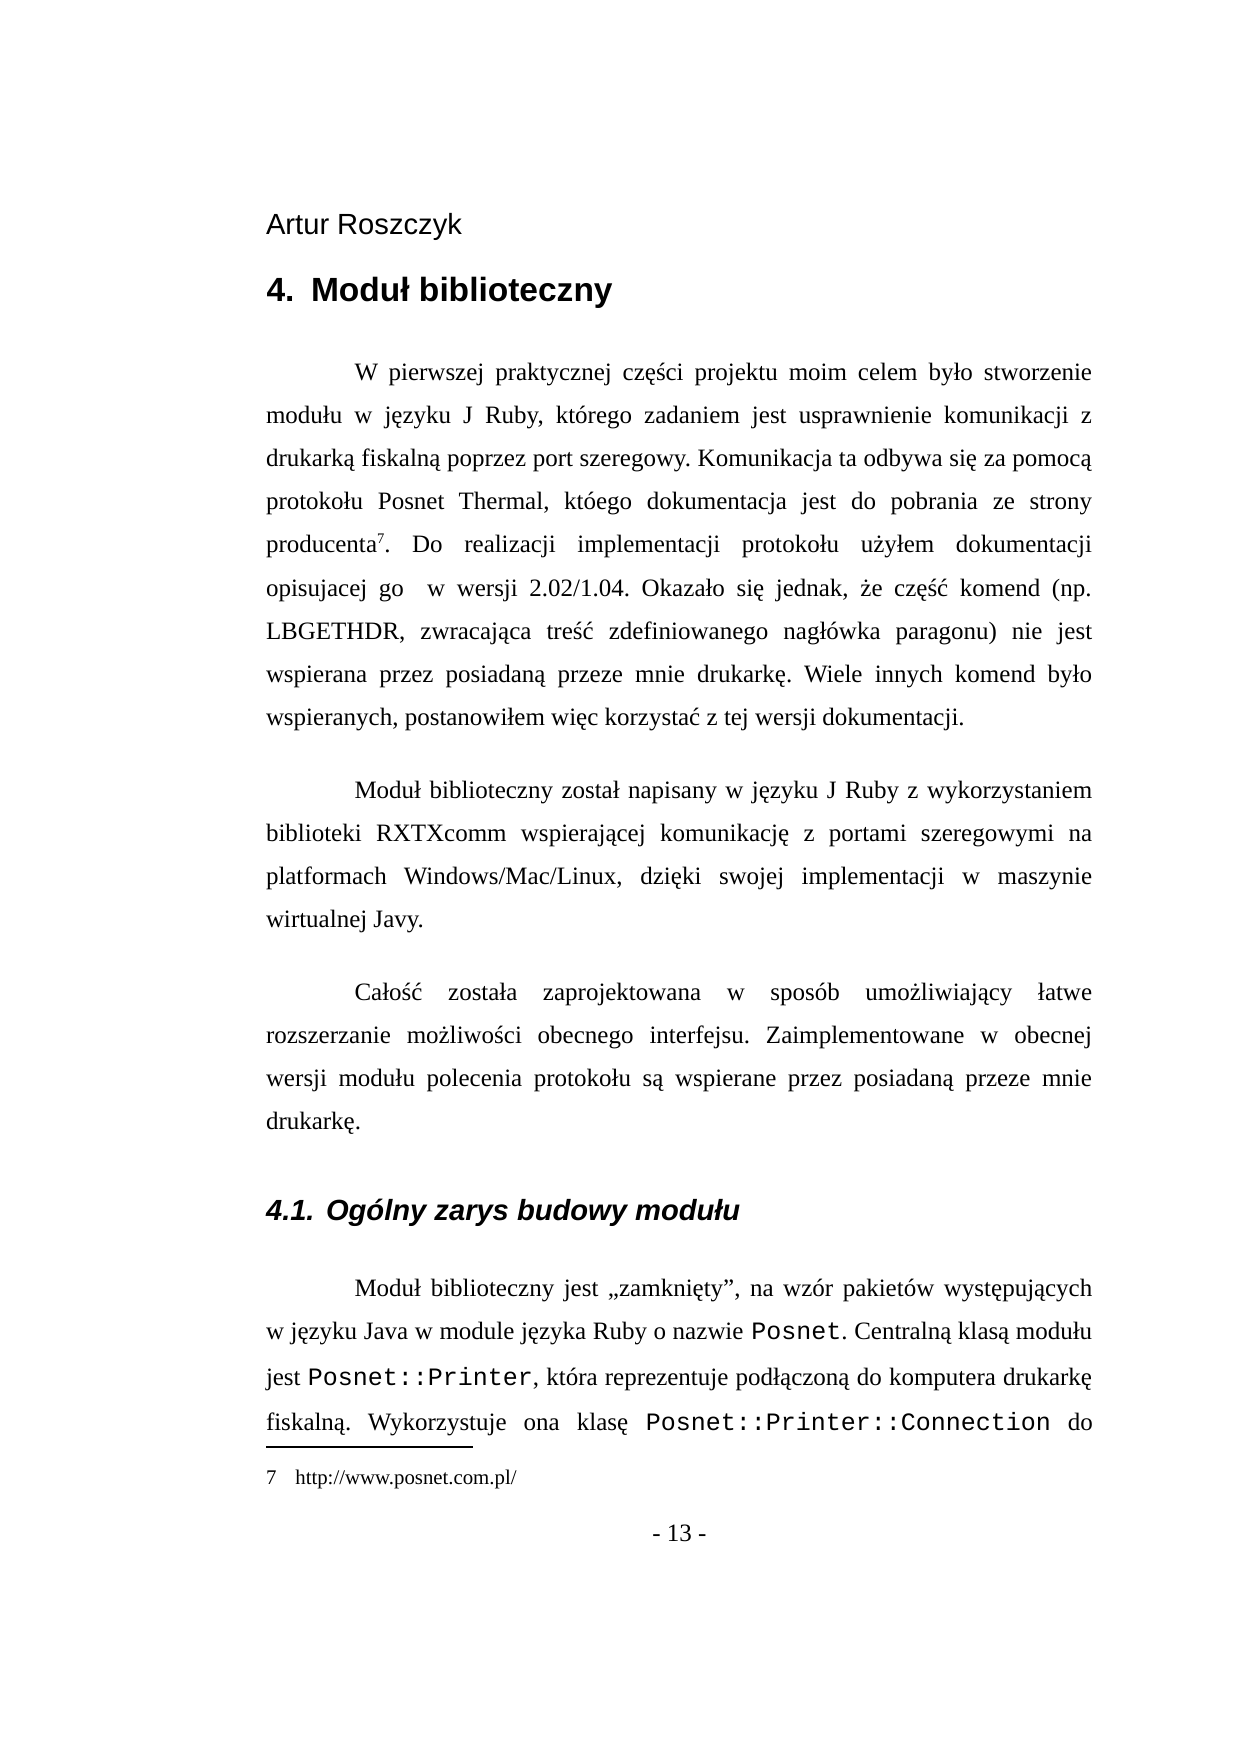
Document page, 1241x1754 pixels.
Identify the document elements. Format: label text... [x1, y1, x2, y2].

subtitle Moduł biblioteczny [266, 270, 1093, 308]
subtitle Ogólny zarys budowy modułu [266, 1193, 1093, 1227]
text Moduł biblioteczny został napisany w języku J Ruby z wykorzystaniem biblioteki RXTXcomm wspierającej komunikację z portami szeregowymi na platformach Windows/Mac/Linux, dzięki swojej implementacji w maszynie wirtualnej Javy. [266, 775, 1093, 933]
text W pierwszej praktycznej części projektu moim celem było stworzenie modułu w języku J Ruby, którego zadaniem jest usprawnienie komunikacji z drukarką fiskalną poprzez port szeregowy. Komunikacja ta odbywa się za pomocą protokołu Posnet Thermal, któego dokumentacja jest do pobrania ze strony producenta. Do realizacji implementacji protokołu użyłem dokumentacji opisujacej go w wersji 2.02/1.04. Okazało się jednak, że część komend (np. LBGETHDR, zwracająca treść zdefiniowanego nagłówka paragonu) nie jest wspierana przez posiadaną przeze mnie drukarkę. Wiele innych komend było wspieranych, postanowiłem więc korzystać z tej wersji dokumentacji. [266, 357, 1093, 731]
text Całość została zaprojektowana w sposób umożliwiający łatwe rozszerzanie możliwości obecnego interfejsu. Zaimplementowane w obecnej wersji modułu polecenia protokołu są wspierane przez posiadaną przeze mnie drukarkę. [266, 977, 1093, 1135]
text Moduł biblioteczny jest „zamknięty”, na wzór pakietów występujących w języku Java w module języka Ruby o nazwie Posnet. Centralną klasą modułu jest Posnet::Printer, która reprezentuje podłączoną do komputera drukarkę fiskalną. Wykorzystuje ona klasę Posnet::Printer::Connection do [266, 1273, 1093, 1438]
text http://www.posnet.com.pl/ [266, 1465, 1093, 1489]
